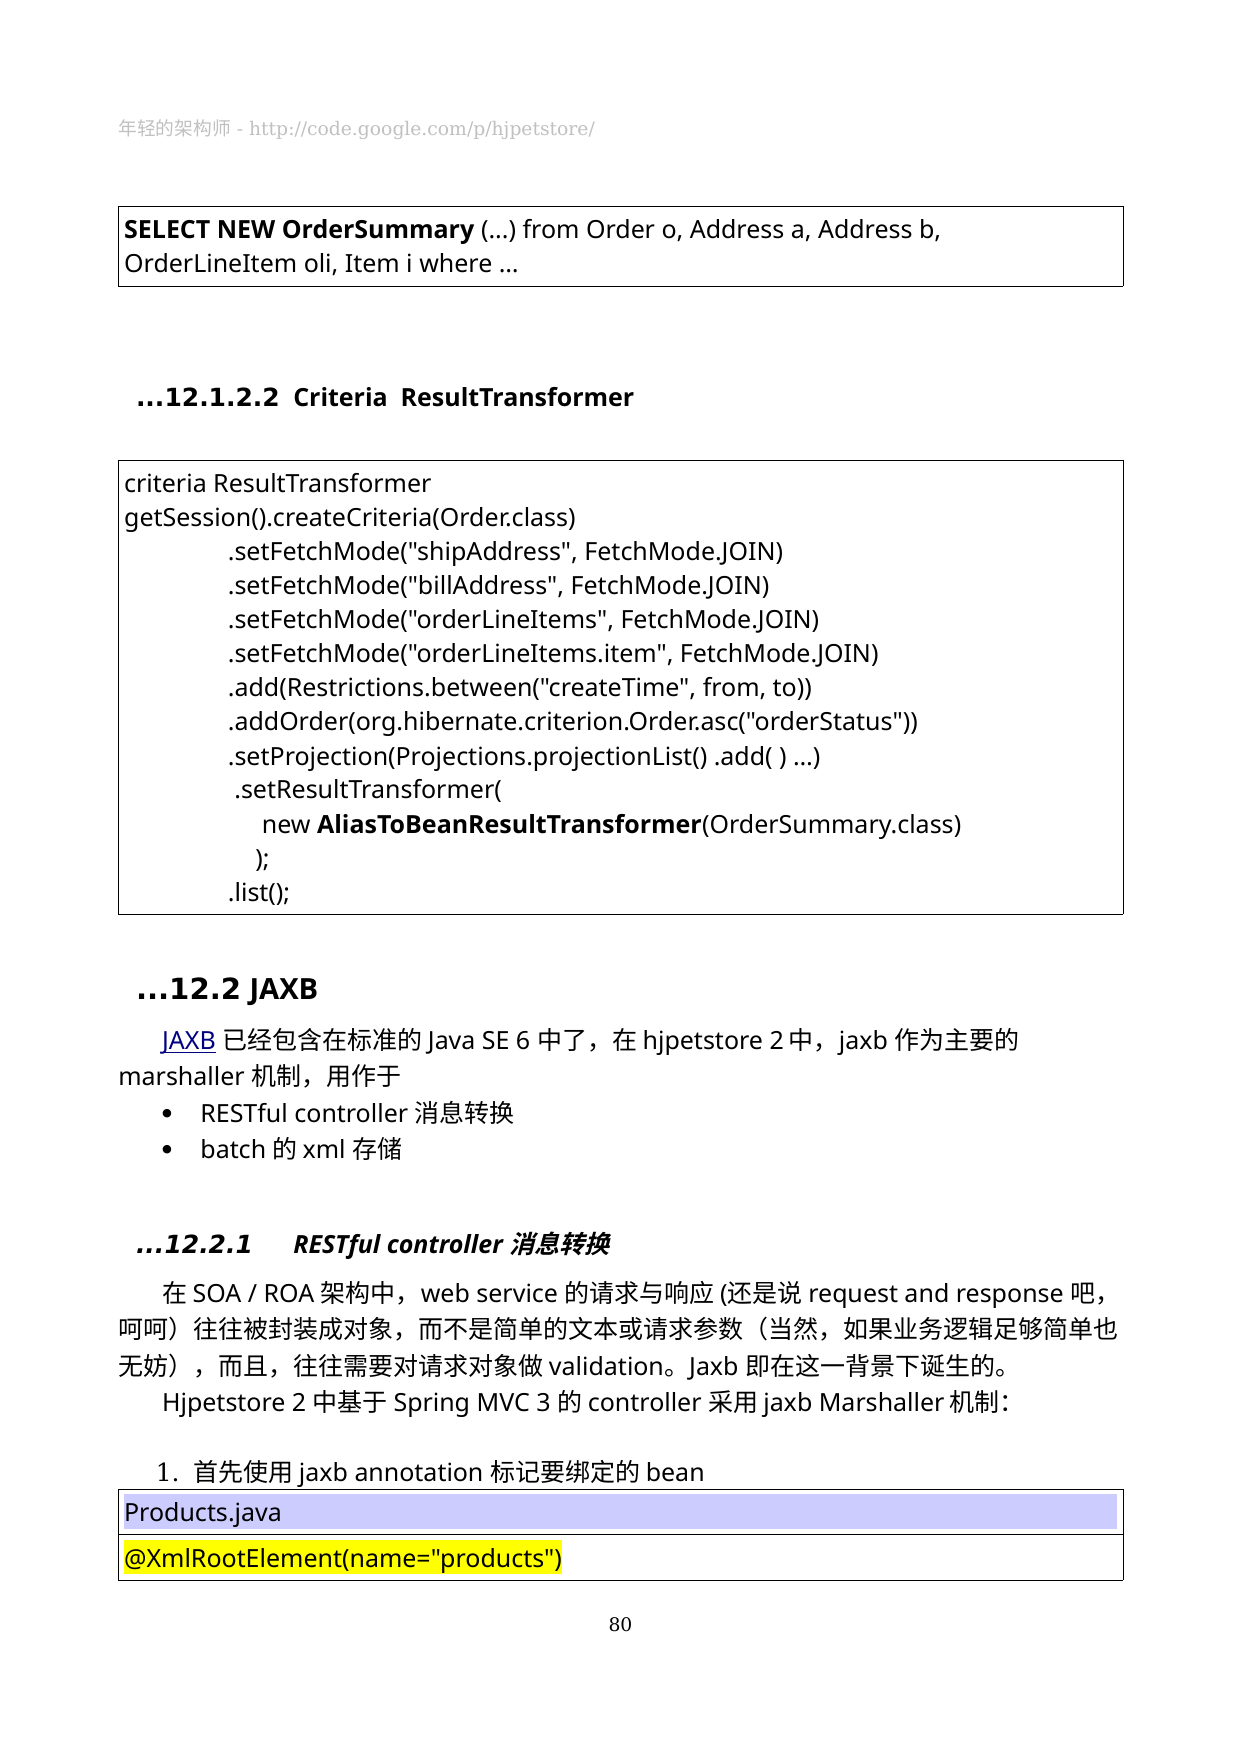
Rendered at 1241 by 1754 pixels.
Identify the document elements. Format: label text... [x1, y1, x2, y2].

table_header Products.java [119, 1490, 1123, 1534]
list batch 的xml 存储 [163, 1129, 1122, 1166]
subtitle JAXB [136, 968, 1122, 1008]
list RESTful controller 消息转换 [163, 1093, 1122, 1129]
table_header criteria ResultTransformer getSession().createCriteria(Order.class) .setFetchMode("shipAddress", FetchMode.JOIN) .setFetchMode("billAddress", FetchMode.JOIN) .setFetchMode("orderLineItems", FetchMode.JOIN) .setFetchMode("orderLineItems.item", FetchMode.JOIN) .add(Restrictions.between("createTime", from, to)) .addOrder(org.hibernate.criterion.Order.asc("orderStatus")) .setProjection(Projections.projectionList() .add( ) …) .setResultTransformer( new AliasToBeanResultTransformer(OrderSummary.class) ); .list(); [119, 461, 1123, 914]
subtitle RESTful controller 消息转换 [136, 1225, 1122, 1261]
text 在 SOA / ROA 架构中，web service 的请求与响应 (还是说 request and response 吧，呵呵）往往被封装成对象，而不是简单的文本或请求参数（当然，如果业务逻辑足够简单也无妨），而且，往往需要对请求对象做 validation。Jaxb 即在这一背景下诞生的。 [118, 1273, 1122, 1382]
text Hjpetstore 2 中基于 Spring MVC 3 的 controller 采用jaxb Marshaller机制： [118, 1382, 1122, 1418]
subtitle Criteria ResultTransformer [136, 379, 1122, 413]
table_cell @XmlRootElement(name="products") [119, 1535, 1123, 1580]
list 首先使用 jaxb annotation 标记要绑定的 bean [156, 1452, 1122, 1489]
table_header SELECT NEW OrderSummary (...) from Order o, Address a, Address b, OrderLineItem oli, Item i where … [119, 207, 1123, 286]
text JAXB 已经包含在标准的 Java SE 6 中了，在 hjpetstore 2中，jaxb 作为主要的 marshaller 机制，用作于 [118, 1021, 1122, 1093]
